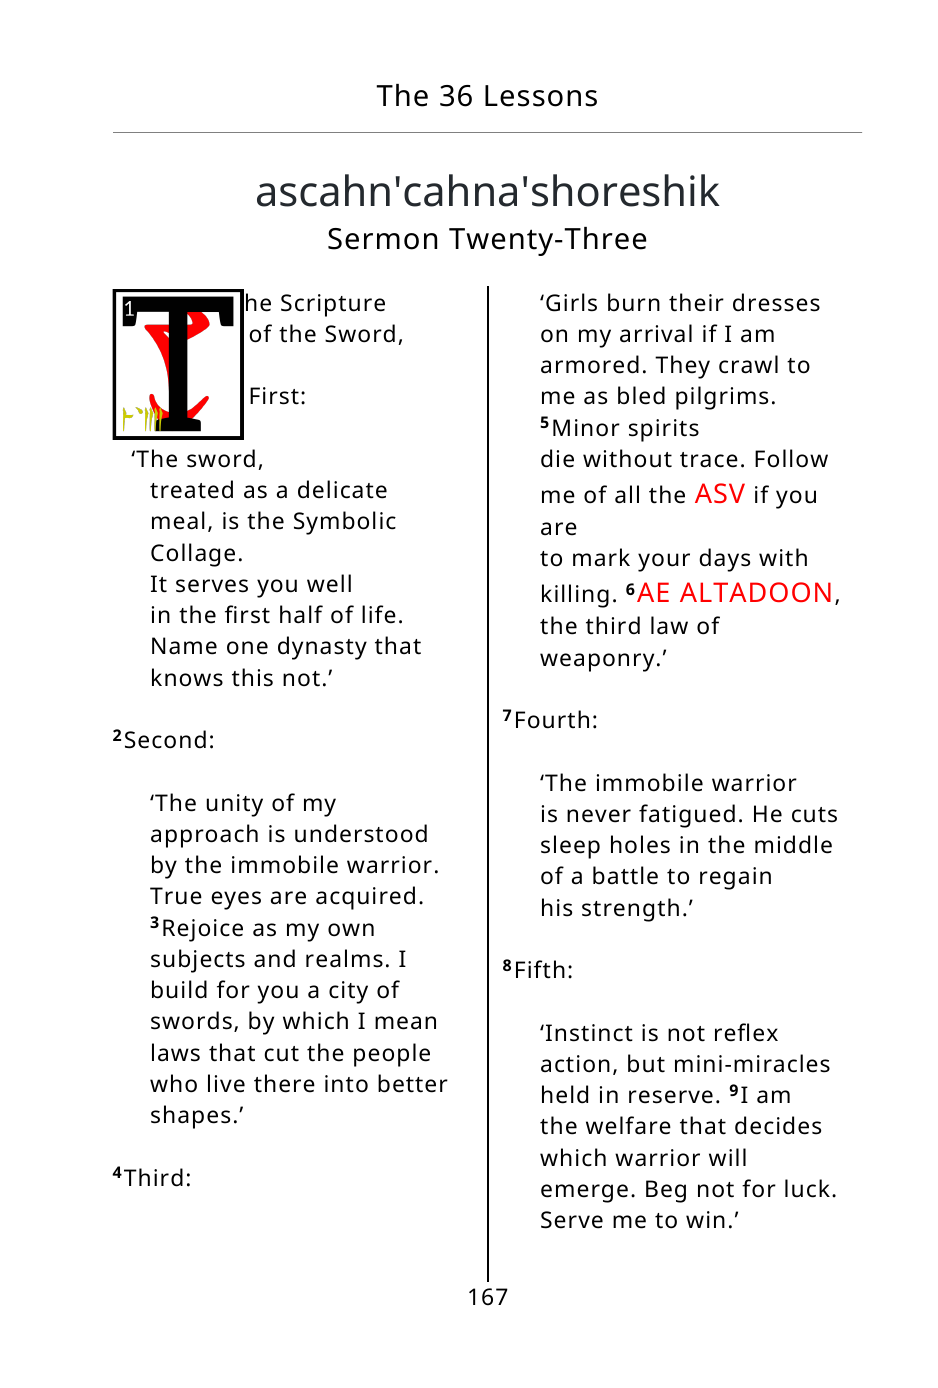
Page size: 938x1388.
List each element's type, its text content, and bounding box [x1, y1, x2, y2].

text ‘The immobile warrior is never fatigued. He cuts sleep holes in the middle of a battle to regain his strength.’ [540, 767, 844, 923]
text 8Fifth: [502, 954, 862, 985]
picture [112, 289, 244, 440]
text The 36 Lessons [112, 75, 862, 115]
text 4Third: [112, 1162, 472, 1193]
text ‘Girls burn their dresses on my arrival if I am armored. They crawl to me as bled pilgrims. 5Minor spirits die without trace. Follow me of all the ASV if you are to mark your days with killing. 6AE ALTADOON, the third law of weaponry.’ [540, 287, 844, 673]
text Sermon Twenty-Three [112, 218, 862, 258]
subtitle ascahn'cahna'shoreshik [112, 162, 862, 218]
text ‘The sword, [131, 443, 454, 474]
text 2Second: [112, 724, 472, 755]
text 7Fourth: [502, 704, 862, 735]
text he Scripture [112, 287, 472, 318]
text ‘The unity of my approach is understood by the immobile warrior. True eyes are acquired. 3Rejoice as my own subjects and realms. I build for you a city of swords, by which I mean laws that cut the people who live there into better shapes.’ [150, 787, 454, 1130]
text ‘Instinct is not reflex action, but mini-miracles held in reserve. 9I am the welfare that decides which warrior will emerge. Beg not for luck. Serve me to win.’ [540, 1017, 844, 1235]
text treated as a delicate meal, is the Symbolic Collage. It serves you well in the first half of life. Name one dynasty that knows this not.’ [150, 474, 454, 693]
text of the Sword, [244, 318, 472, 349]
text First: [244, 380, 472, 412]
